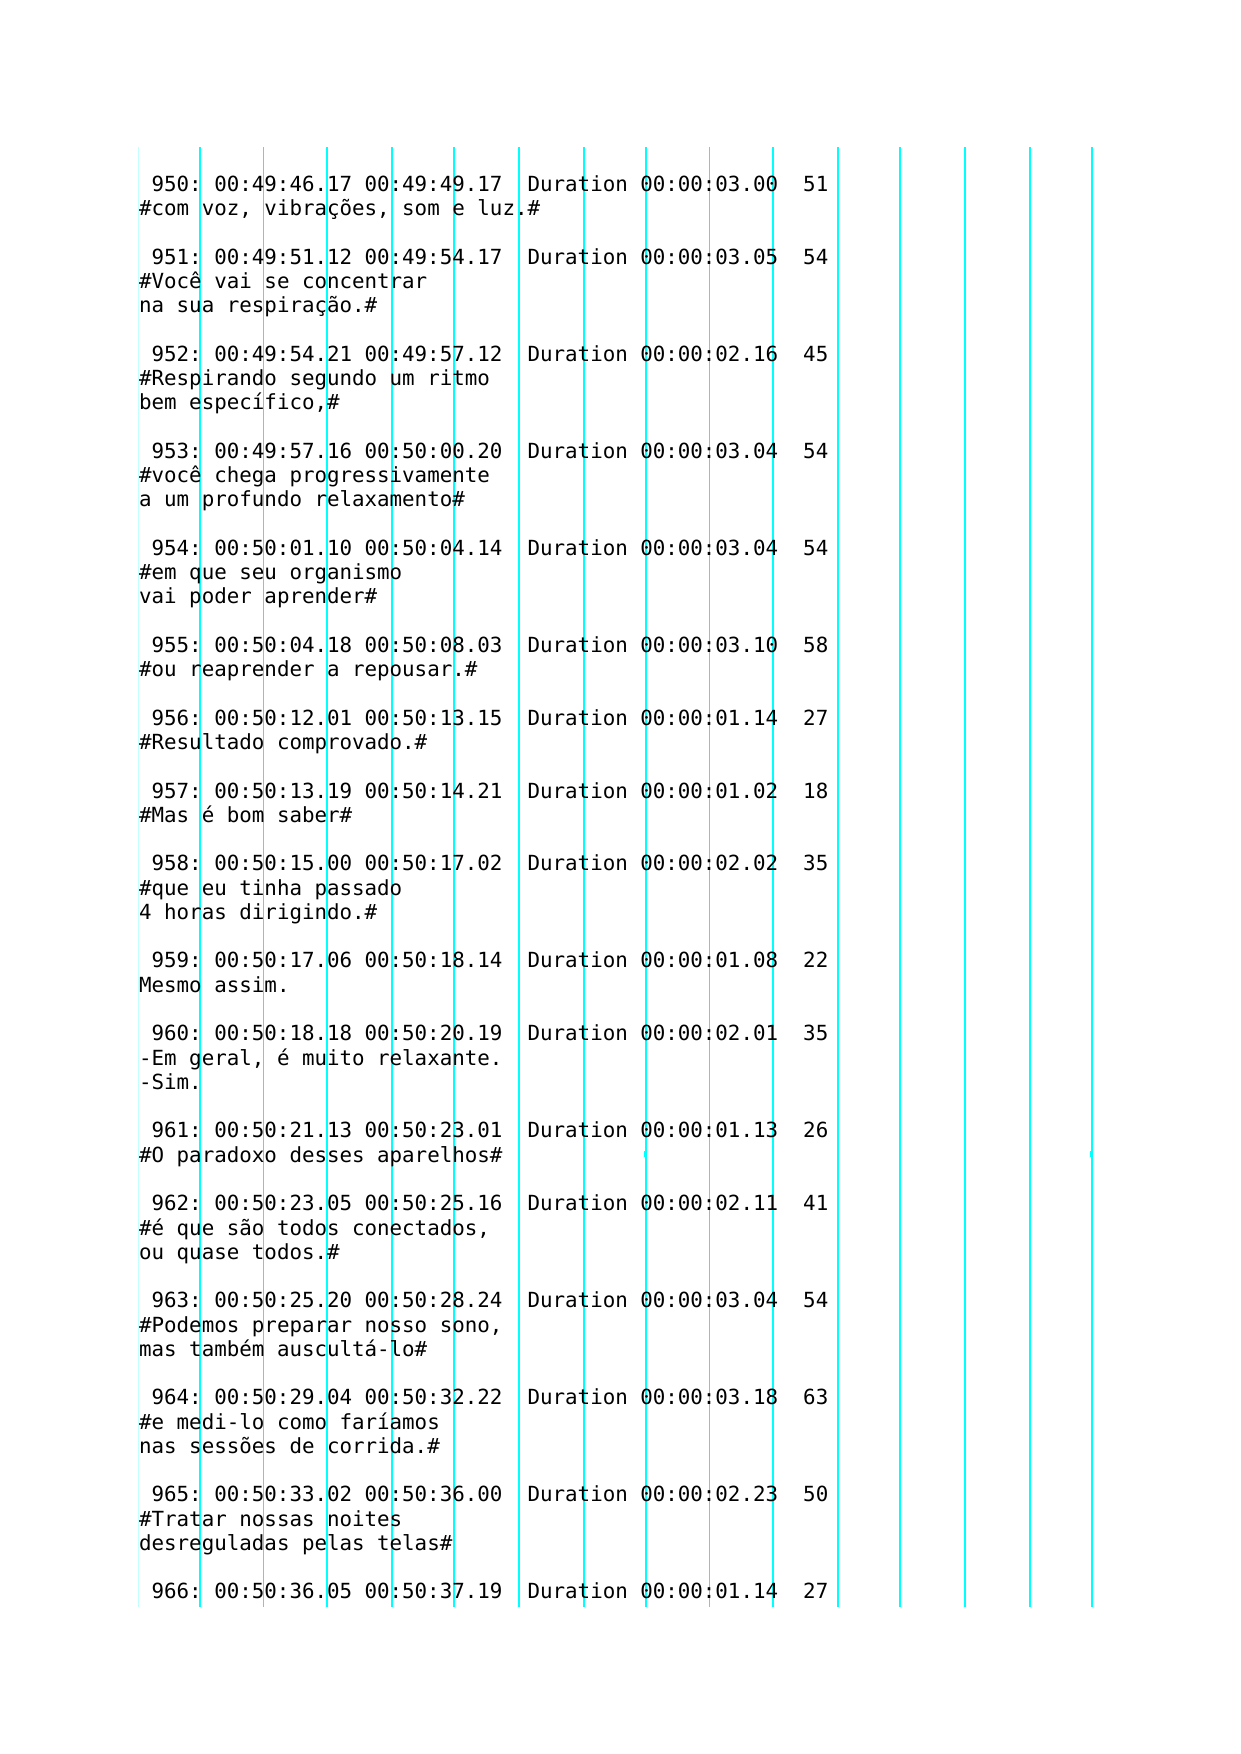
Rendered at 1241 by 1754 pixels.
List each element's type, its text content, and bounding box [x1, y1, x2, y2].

text #Podemos preparar nosso sono, [139, 1313, 1101, 1337]
text #O paradoxo desses aparelhos# [139, 1143, 1101, 1167]
text 963: 00:50:25.20 00:50:28.24 Duration 00:00:03.04 54 [139, 1288, 1101, 1313]
text 955: 00:50:04.18 00:50:08.03 Duration 00:00:03.10 58 [139, 633, 1101, 657]
text 959: 00:50:17.06 00:50:18.14 Duration 00:00:01.08 22 [139, 948, 1101, 973]
text 950: 00:49:46.17 00:49:49.17 Duration 00:00:03.00 51 [139, 172, 1101, 196]
text #é que são todos conectados, [139, 1216, 1101, 1240]
text 965: 00:50:33.02 00:50:36.00 Duration 00:00:02.23 50 [139, 1482, 1101, 1507]
text a um profundo relaxamento# [139, 487, 1101, 512]
text mas também auscultá-lo# [139, 1337, 1101, 1361]
text #ou reaprender a repousar.# [139, 657, 1101, 682]
text #Respirando segundo um ritmo [139, 366, 1101, 390]
text 957: 00:50:13.19 00:50:14.21 Duration 00:00:01.02 18 [139, 779, 1101, 803]
text 951: 00:49:51.12 00:49:54.17 Duration 00:00:03.05 54 [139, 245, 1101, 269]
text 952: 00:49:54.21 00:49:57.12 Duration 00:00:02.16 45 [139, 342, 1101, 366]
text -Sim. [139, 1070, 1101, 1094]
text #e medi-lo como faríamos [139, 1410, 1101, 1434]
text #em que seu organismo [139, 560, 1101, 584]
text desreguladas pelas telas# [139, 1531, 1101, 1555]
text nas sessões de corrida.# [139, 1434, 1101, 1458]
text #com voz, vibrações, som e luz.# [139, 196, 1101, 220]
text #Mas é bom saber# [139, 803, 1101, 827]
text #você chega progressivamente [139, 463, 1101, 487]
text 961: 00:50:21.13 00:50:23.01 Duration 00:00:01.13 26 [139, 1118, 1101, 1143]
text 964: 00:50:29.04 00:50:32.22 Duration 00:00:03.18 63 [139, 1385, 1101, 1410]
text 966: 00:50:36.05 00:50:37.19 Duration 00:00:01.14 27 [139, 1579, 1101, 1604]
text #Tratar nossas noites [139, 1507, 1101, 1531]
text bem específico,# [139, 390, 1101, 414]
text #que eu tinha passado [139, 876, 1101, 900]
text 956: 00:50:12.01 00:50:13.15 Duration 00:00:01.14 27 [139, 706, 1101, 730]
text 953: 00:49:57.16 00:50:00.20 Duration 00:00:03.04 54 [139, 439, 1101, 463]
text ou quase todos.# [139, 1240, 1101, 1264]
text 958: 00:50:15.00 00:50:17.02 Duration 00:00:02.02 35 [139, 851, 1101, 876]
text #Resultado comprovado.# [139, 730, 1101, 754]
text #Você vai se concentrar [139, 269, 1101, 293]
text vai poder aprender# [139, 584, 1101, 609]
text 954: 00:50:01.10 00:50:04.14 Duration 00:00:03.04 54 [139, 536, 1101, 560]
text 960: 00:50:18.18 00:50:20.19 Duration 00:00:02.01 35 [139, 1021, 1101, 1046]
text -Em geral, é muito relaxante. [139, 1046, 1101, 1070]
text Mesmo assim. [139, 973, 1101, 997]
text 962: 00:50:23.05 00:50:25.16 Duration 00:00:02.11 41 [139, 1191, 1101, 1216]
text 4 horas dirigindo.# [139, 900, 1101, 924]
text na sua respiração.# [139, 293, 1101, 317]
picture [138, 147, 1102, 1607]
